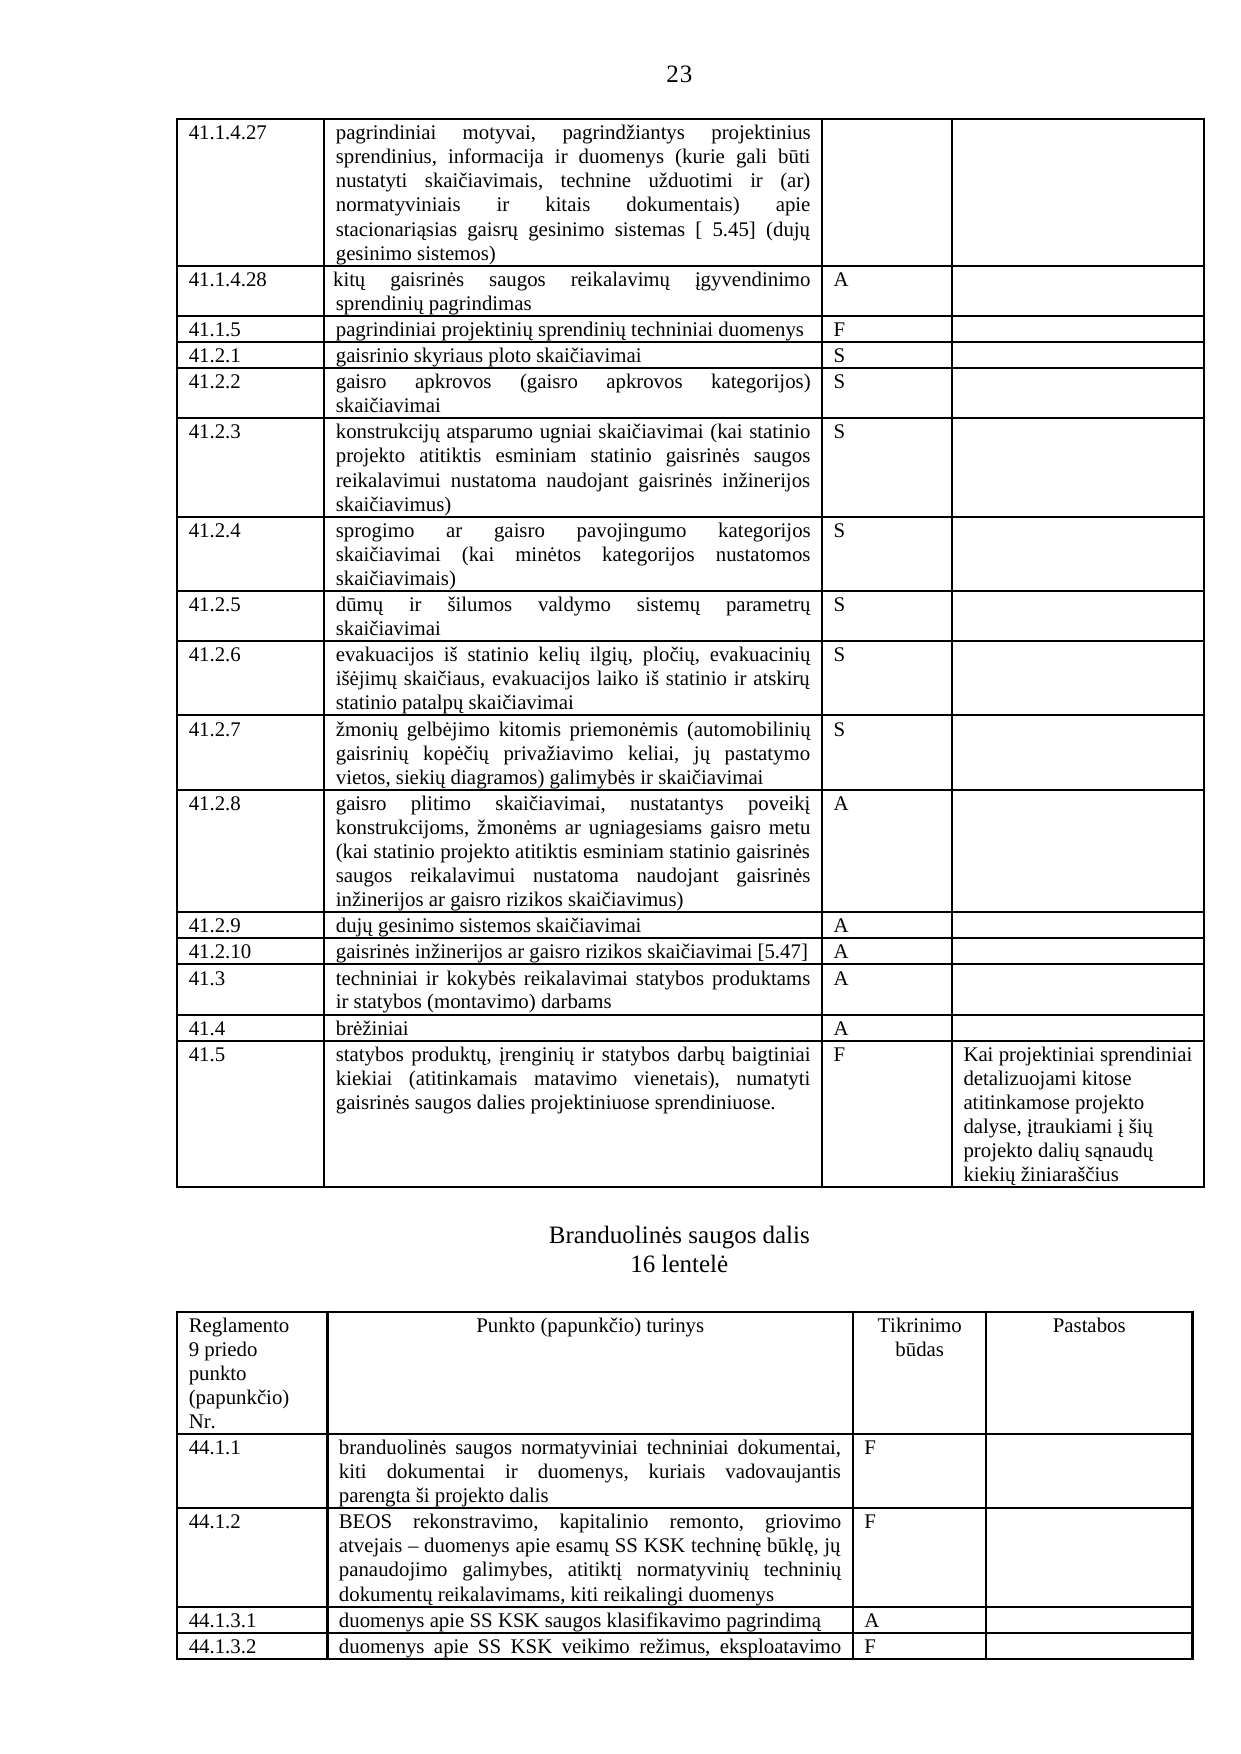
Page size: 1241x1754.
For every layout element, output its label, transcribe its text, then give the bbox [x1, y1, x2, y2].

table_cell 41.2.3 [178, 419, 323, 516]
table_cell 44.1.3.1 [178, 1608, 326, 1632]
table_cell 41.5 [178, 1042, 323, 1186]
table_cell statybos produktų, įrenginių ir statybos darbų baigtiniai kiekiai (atitinkamais matavimo vienetais), numatyti gaisrinės saugos dalies projektiniuose sprendiniuose. [325, 1042, 821, 1186]
table_cell konstrukcijų atsparumo ugniai skaičiavimai (kai statinio projekto atitiktis esminiam statinio gaisrinės saugos reikalavimui nustatoma naudojant gaisrinės inžinerijos skaičiavimus) [325, 419, 821, 516]
table_cell [953, 791, 1203, 911]
table_cell [823, 120, 951, 264]
table_cell evakuacijos iš statinio kelių ilgių, pločių, evakuacinių išėjimų skaičiaus, evakuacijos laiko iš statinio ir atskirų statinio patalpų skaičiavimai [325, 642, 821, 714]
table_cell [987, 1509, 1191, 1606]
table_cell 41.4 [178, 1016, 323, 1040]
table_cell kitų gaisrinės saugos reikalavimų įgyvendinimo sprendinių pagrindimas [325, 267, 821, 315]
table_cell techniniai ir kokybės reikalavimai statybos produktams ir statybos (montavimo) darbams [325, 965, 821, 1013]
table_cell pagrindiniai motyvai, pagrindžiantys projektinius sprendinius, informacija ir duomenys (kurie gali būti nustatyti skaičiavimais, technine užduotimi ir (ar) normatyviniais ir kitais dokumentais) apie stacionariąsias gaisrų gesinimo sistemas [ 5.45] (dujų gesinimo sistemos) [325, 120, 821, 264]
text 16 lentelė [177, 1249, 1181, 1278]
table_cell [953, 913, 1203, 937]
table_cell S [823, 642, 951, 714]
table_cell [953, 343, 1203, 367]
table_cell [953, 1016, 1203, 1040]
table_cell gaisro plitimo skaičiavimai, nustatantys poveikį konstrukcijoms, žmonėms ar ugniagesiams gaisro metu (kai statinio projekto atitiktis esminiam statinio gaisrinės saugos reikalavimui nustatoma naudojant gaisrinės inžinerijos ar gaisro rizikos skaičiavimus) [325, 791, 821, 911]
table_cell gaisrinės inžinerijos ar gaisro rizikos skaičiavimai [5.47] [325, 939, 821, 963]
table_cell [953, 642, 1203, 714]
table_cell Kai projektiniai sprendiniai detalizuojami kitose atitinkamose projekto dalyse, įtraukiami į šių projekto dalių sąnaudų kiekių žiniaraščius [953, 1042, 1203, 1186]
table_cell S [823, 518, 951, 590]
table_cell [953, 518, 1203, 590]
table_cell F [823, 1042, 951, 1186]
table_cell [987, 1435, 1191, 1507]
table_cell A [823, 939, 951, 963]
table_cell A [823, 913, 951, 937]
table_cell duomenys apie SS KSK saugos klasifikavimo pagrindimą [329, 1608, 852, 1632]
table_cell S [823, 343, 951, 367]
table_cell S [823, 716, 951, 789]
table_cell A [823, 1016, 951, 1040]
table_cell [953, 419, 1203, 516]
table_cell F [823, 317, 951, 341]
table_cell 44.1.1 [178, 1435, 326, 1507]
table_cell žmonių gelbėjimo kitomis priemonėmis (automobilinių gaisrinių kopėčių privažiavimo keliai, jų pastatymo vietos, siekių diagramos) galimybės ir skaičiavimai [325, 716, 821, 789]
table_cell A [823, 791, 951, 911]
table_header Pastabos [987, 1313, 1191, 1433]
table_cell [953, 939, 1203, 963]
table_cell 41.2.6 [178, 642, 323, 714]
table_cell 41.1.4.27 [178, 120, 323, 264]
table_cell 41.2.4 [178, 518, 323, 590]
table_cell 41.1.4.28 [178, 267, 323, 315]
table_cell gaisrinio skyriaus ploto skaičiavimai [325, 343, 821, 367]
table_cell [987, 1608, 1191, 1632]
table_cell [953, 120, 1203, 264]
table_header Reglamento 9 priedo punkto (papunkčio) Nr. [178, 1313, 326, 1433]
table_cell F [854, 1509, 985, 1606]
table_cell 41.3 [178, 965, 323, 1013]
table_cell brėžiniai [325, 1016, 821, 1040]
table_cell A [854, 1608, 985, 1632]
table_cell 41.1.5 [178, 317, 323, 341]
table_cell A [823, 267, 951, 315]
table_cell 44.1.2 [178, 1509, 326, 1606]
table_cell sprogimo ar gaisro pavojingumo kategorijos skaičiavimai (kai minėtos kategorijos nustatomos skaičiavimais) [325, 518, 821, 590]
table_cell [953, 716, 1203, 789]
table_cell [953, 267, 1203, 315]
table_cell 41.2.7 [178, 716, 323, 789]
table_cell 41.2.10 [178, 939, 323, 963]
table_cell 41.2.8 [178, 791, 323, 911]
table_cell [953, 592, 1203, 640]
table_cell [953, 965, 1203, 1013]
table_cell S [823, 592, 951, 640]
table_cell [953, 317, 1203, 341]
table_cell 44.1.3.2 [178, 1634, 326, 1658]
table_cell branduolinės saugos normatyviniai techniniai dokumentai, kiti dokumentai ir duomenys, kuriais vadovaujantis parengta ši projekto dalis [329, 1435, 852, 1507]
table_cell [953, 369, 1203, 417]
table_header Tikrinimo būdas [854, 1313, 985, 1433]
table_cell F [854, 1435, 985, 1507]
table_cell 41.2.1 [178, 343, 323, 367]
table_header Punkto (papunkčio) turinys [329, 1313, 852, 1433]
table_cell gaisro apkrovos (gaisro apkrovos kategorijos) skaičiavimai [325, 369, 821, 417]
table_cell 41.2.9 [178, 913, 323, 937]
table_cell 41.2.5 [178, 592, 323, 640]
table_cell dujų gesinimo sistemos skaičiavimai [325, 913, 821, 937]
table_cell 41.2.2 [178, 369, 323, 417]
table_cell S [823, 419, 951, 516]
table_cell A [823, 965, 951, 1013]
table_cell [987, 1634, 1191, 1658]
table_cell F [854, 1634, 985, 1658]
table_cell S [823, 369, 951, 417]
text Branduolinės saugos dalis [177, 1221, 1181, 1249]
table_cell BEOS rekonstravimo, kapitalinio remonto, griovimo atvejais – duomenys apie esamų SS KSK techninę būklę, jų panaudojimo galimybes, atitiktį normatyvinių techninių dokumentų reikalavimams, kiti reikalingi duomenys [329, 1509, 852, 1606]
table_cell dūmų ir šilumos valdymo sistemų parametrų skaičiavimai [325, 592, 821, 640]
table_cell pagrindiniai projektinių sprendinių techniniai duomenys [325, 317, 821, 341]
table_cell duomenys apie SS KSK veikimo režimus, eksploatavimo [329, 1634, 852, 1658]
